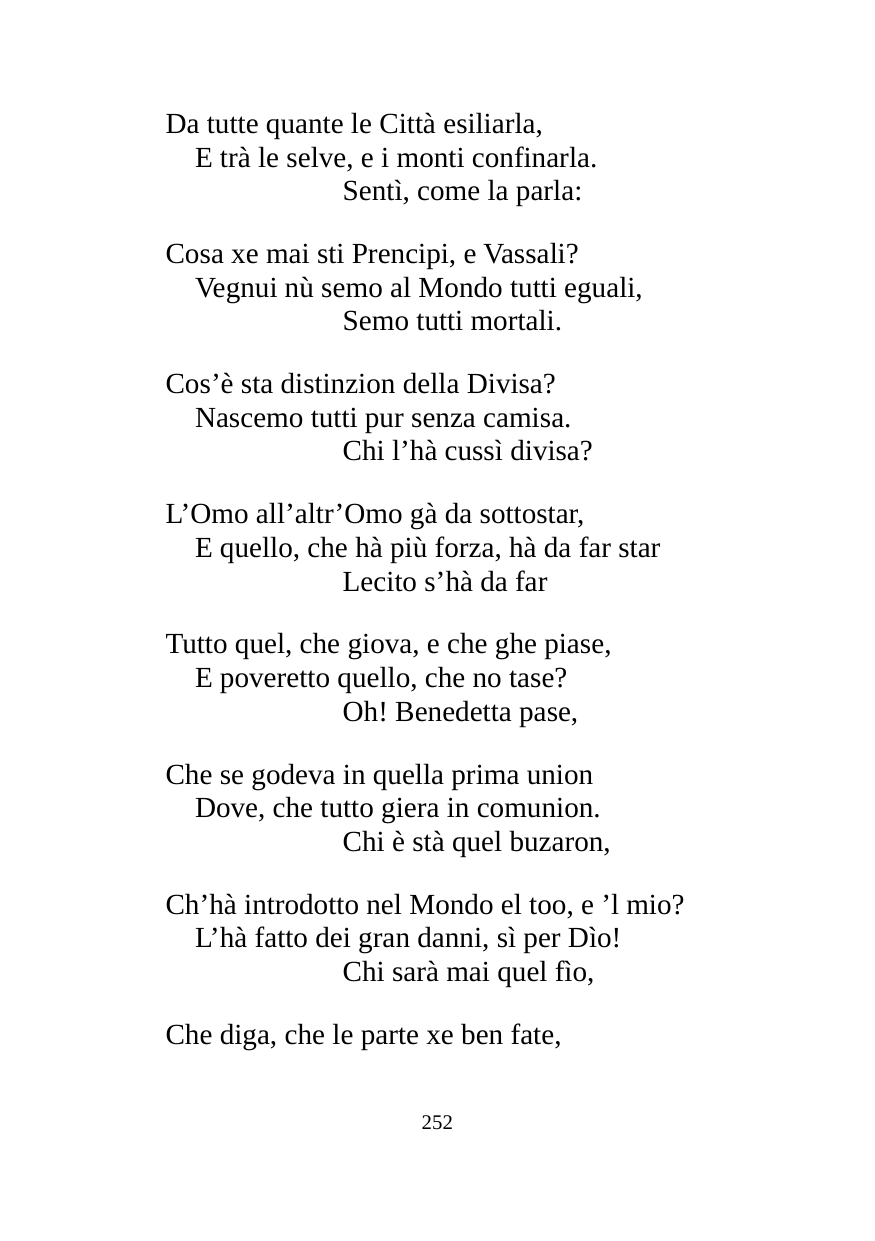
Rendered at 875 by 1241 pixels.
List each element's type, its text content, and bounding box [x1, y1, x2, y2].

text Cosa xe mai sti Prencipi, e Vassali? Vegnui nù semo al Mondo tutti eguali, Semo tutti mortali. [165, 236, 768, 337]
text L’Omo all’altr’Omo gà da sottostar, E quello, che hà più forza, hà da far star Lecito s’hà da far [165, 497, 768, 597]
text Da tutte quante le Città esiliarla, E trà le selve, e i monti confinarla. Sentì, come la parla: [165, 106, 768, 207]
text Che se godeva in quella prima union Dove, che tutto giera in comunion. Chi è stà quel buzaron, [165, 757, 768, 857]
text Tutto quel, che giova, e che ghe piase, E poveretto quello, che no tase? Oh! Benedetta pase, [165, 627, 768, 727]
text Cos’è sta distinzion della Divisa? Nascemo tutti pur senza camisa. Chi l’hà cussì divisa? [165, 366, 768, 467]
text Ch’hà introdotto nel Mondo el too, e ’l mio? L’hà fatto dei gran danni, sì per Dìo! Chi sarà mai quel fìo, [165, 887, 768, 987]
text Che diga, che le parte xe ben fate, [165, 1017, 768, 1051]
